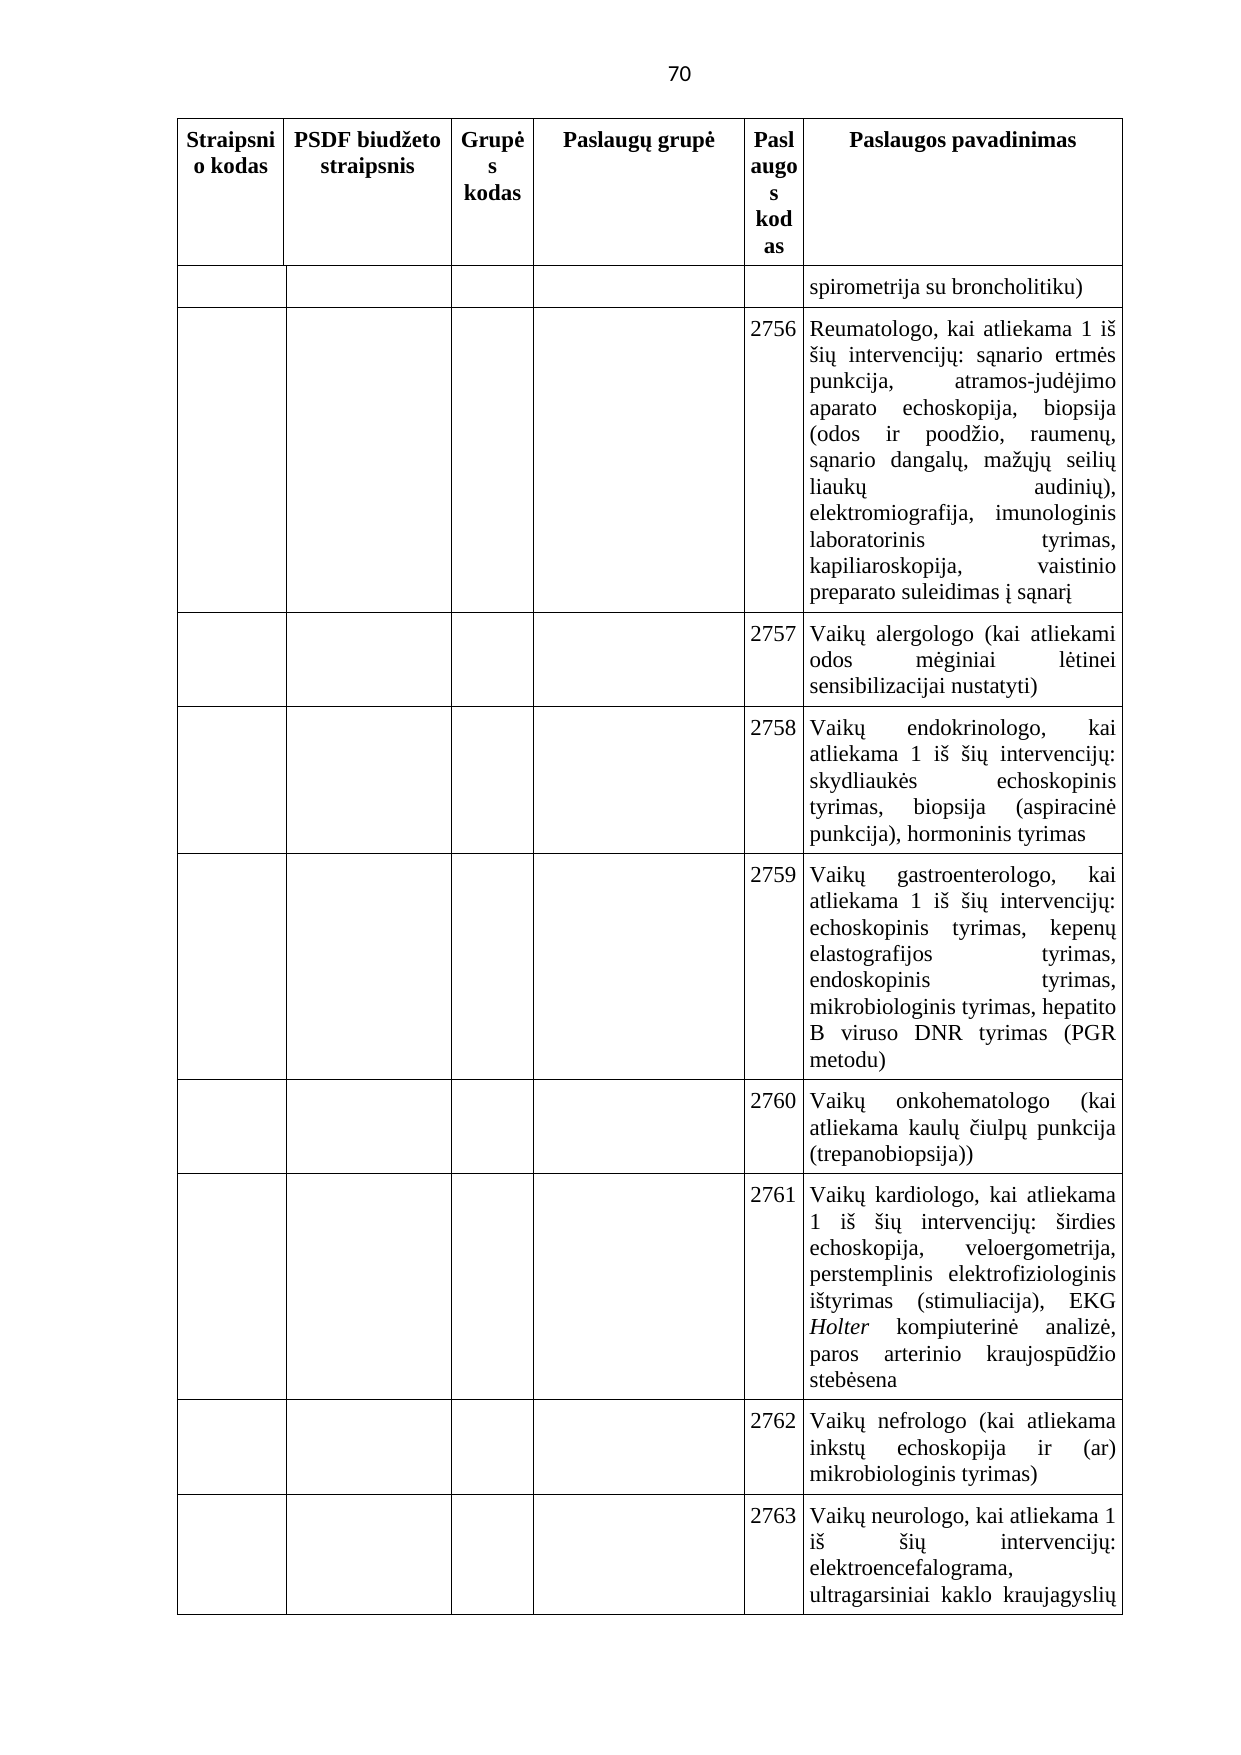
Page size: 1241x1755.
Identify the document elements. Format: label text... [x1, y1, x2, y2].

table_cell [452, 1080, 533, 1173]
table_cell 2756 [745, 308, 803, 612]
table_cell 2761 [745, 1174, 803, 1399]
table_cell Vaikų endokrinologo, kai atliekama 1 iš šių intervencijų: skydliaukės echoskopinis tyrimas, biopsija (aspiracinė punkcija), hormoninis tyrimas [804, 707, 1122, 853]
table_header Paslaugos pavadinimas [804, 119, 1122, 265]
table_cell [534, 308, 744, 612]
table_cell [534, 1495, 744, 1614]
table_cell [287, 854, 451, 1079]
table_cell 2757 [745, 613, 803, 706]
table_cell [745, 266, 803, 307]
table_cell [287, 1080, 451, 1173]
table_cell Reumatologo, kai atliekama 1 iš šių intervencijų: sąnario ertmės punkcija, atramos-judėjimo aparato echoskopija, biopsija (odos ir poodžio, raumenų, sąnario dangalų, mažųjų seilių liaukų audinių), elektromiografija, imunologinis laboratorinis tyrimas, kapiliaroskopija, vaistinio preparato suleidimas į sąnarį [804, 308, 1122, 612]
table_cell Vaikų kardiologo, kai atliekama 1 iš šių intervencijų: širdies echoskopija, veloergometrija, perstemplinis elektrofiziologinis ištyrimas (stimuliacija), EKG Holter kompiuterinė analizė, paros arterinio kraujospūdžio stebėsena [804, 1174, 1122, 1399]
table_cell [178, 1080, 286, 1173]
table_cell [452, 854, 533, 1079]
table_cell [178, 1495, 286, 1614]
table_cell Vaikų gastroenterologo, kai atliekama 1 iš šių intervencijų: echoskopinis tyrimas, kepenų elastografijos tyrimas, endoskopinis tyrimas, mikrobiologinis tyrimas, hepatito B viruso DNR tyrimas (PGR metodu) [804, 854, 1122, 1079]
table_cell [178, 707, 286, 853]
table_cell [287, 707, 451, 853]
table_cell [452, 266, 533, 307]
table_cell [178, 266, 286, 307]
table_cell [534, 854, 744, 1079]
table_cell spirometrija su broncholitiku) [804, 266, 1122, 307]
table_cell [452, 1174, 533, 1399]
table_cell [178, 1174, 286, 1399]
table_cell [452, 1400, 533, 1494]
table_cell Vaikų alergologo (kai atliekami odos mėginiai lėtinei sensibilizacijai nustatyti) [804, 613, 1122, 706]
table_cell [452, 707, 533, 853]
table_header Straipsnio kodas [178, 119, 283, 265]
table_cell [534, 266, 744, 307]
table_header Paslaugų grupė [534, 119, 744, 265]
table_header PSDF biudžeto straipsnis [284, 119, 451, 265]
table_cell 2763 [745, 1495, 803, 1614]
table_cell Vaikų neurologo, kai atliekama 1 iš šių intervencijų: elektroencefalograma, ultragarsiniai kaklo kraujagyslių [804, 1495, 1122, 1614]
table_cell [287, 1400, 451, 1494]
table_cell 2760 [745, 1080, 803, 1173]
table_cell Vaikų onkohematologo (kai atliekama kaulų čiulpų punkcija (trepanobiopsija)) [804, 1080, 1122, 1173]
table_cell [287, 613, 451, 706]
table_cell [178, 613, 286, 706]
table_cell [178, 1400, 286, 1494]
table_cell [287, 1174, 451, 1399]
table_cell Vaikų nefrologo (kai atliekama inkstų echoskopija ir (ar) mikrobiologinis tyrimas) [804, 1400, 1122, 1494]
table_cell [287, 266, 451, 307]
table_cell [178, 308, 286, 612]
table_cell [534, 1400, 744, 1494]
table_cell [534, 1080, 744, 1173]
table_cell [178, 854, 286, 1079]
table_cell 2758 [745, 707, 803, 853]
table_cell [452, 308, 533, 612]
table_cell [534, 707, 744, 853]
table_cell [287, 308, 451, 612]
table_cell [452, 1495, 533, 1614]
table_header Paslaugos kodas [745, 119, 803, 265]
table_cell 2762 [745, 1400, 803, 1494]
table_cell [534, 1174, 744, 1399]
table_cell [452, 613, 533, 706]
table_cell 2759 [745, 854, 803, 1079]
table_cell [287, 1495, 451, 1614]
table_header Grupės kodas [452, 119, 533, 265]
table_cell [534, 613, 744, 706]
